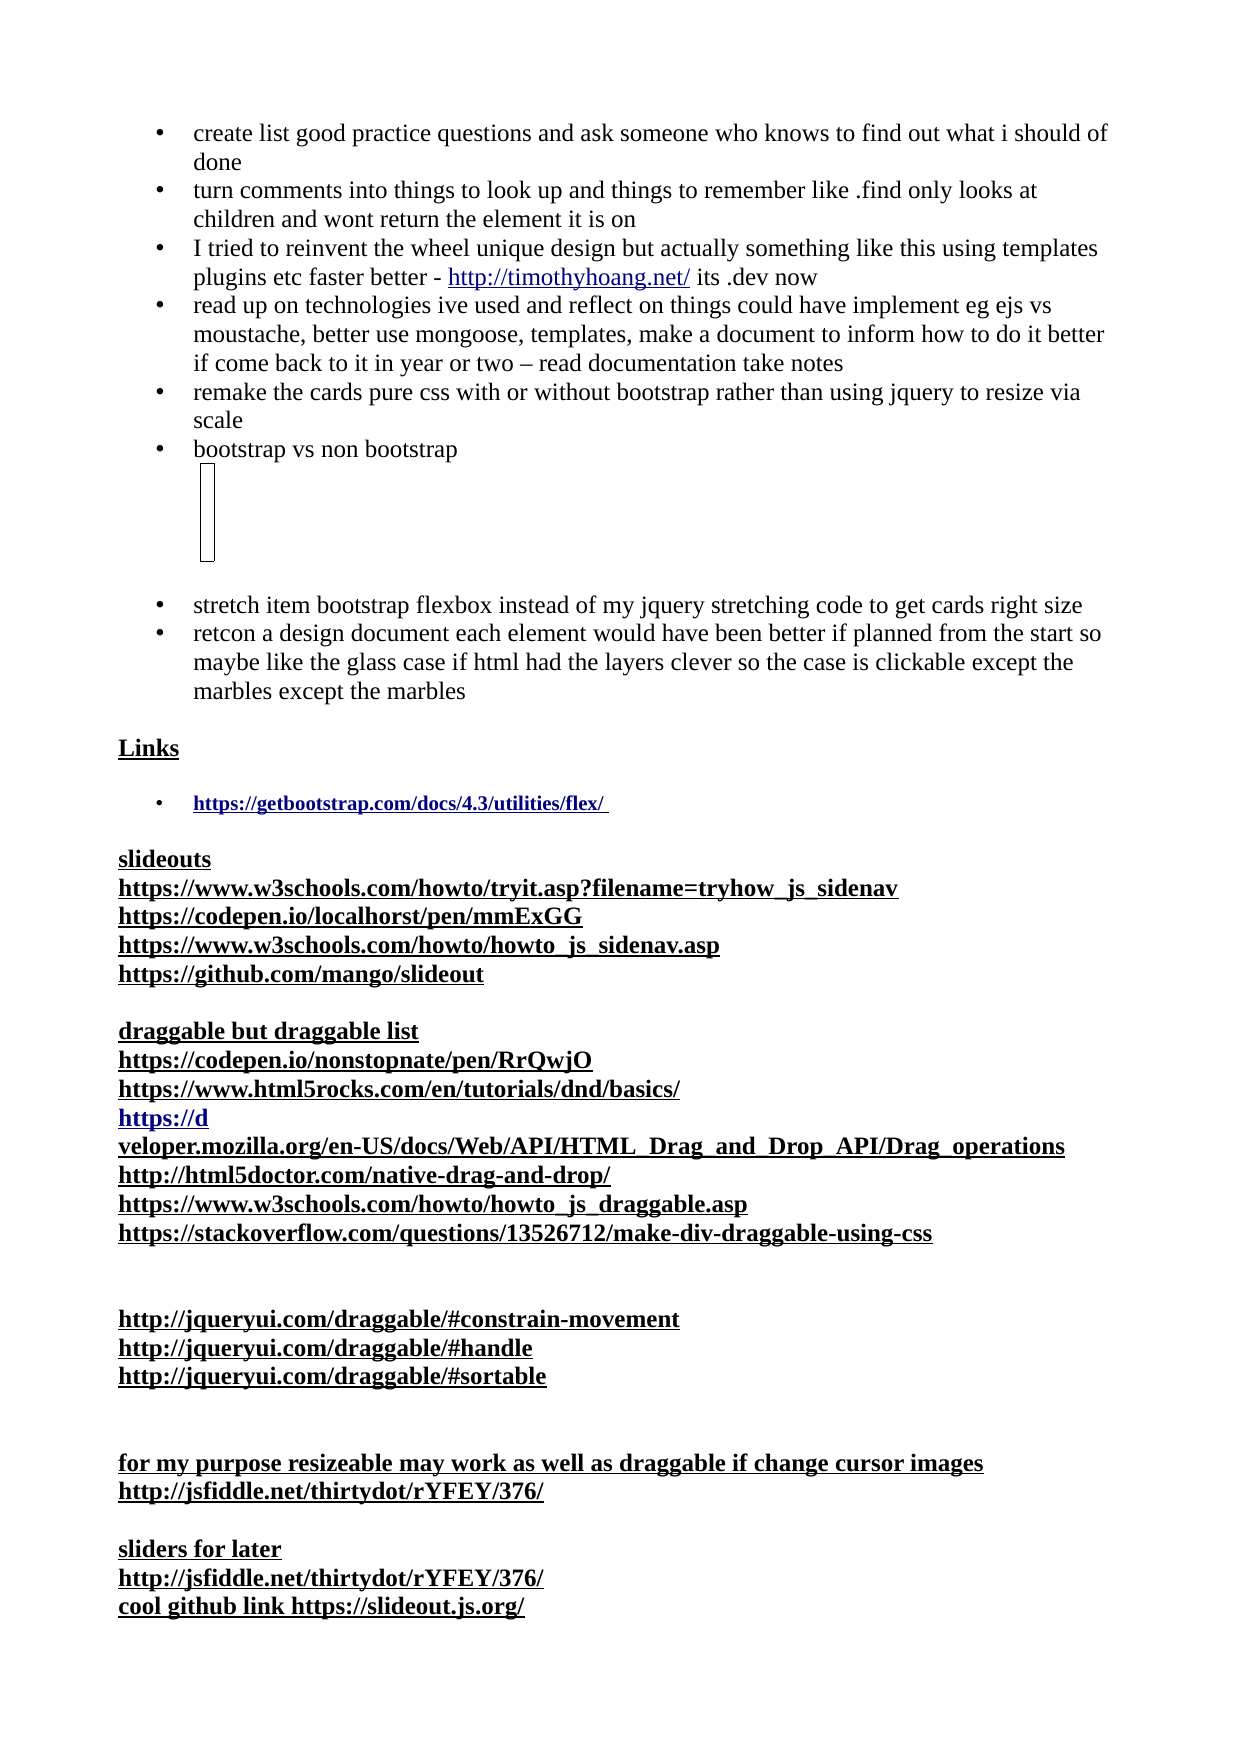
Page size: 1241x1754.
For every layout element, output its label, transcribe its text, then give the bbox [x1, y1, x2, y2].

text for my purpose resizeable may work as well as draggable if change cursor images [118, 1448, 1122, 1476]
text https://www.html5rocks.com/en/tutorials/dnd/basics/ [118, 1074, 1122, 1103]
text https://codepen.io/nonstopnate/pen/RrQwjO [118, 1045, 1122, 1074]
text http://jqueryui.com/draggable/#handle [118, 1333, 1122, 1361]
text Links [118, 733, 1122, 762]
list turn comments into things to look up and things to remember like .find only looks at children and wont return the element it is on [156, 176, 1122, 233]
text draggable but draggable list [118, 1016, 1122, 1045]
text veloper.mozilla.org/en-US/docs/Web/API/HTML_Drag_and_Drop_API/Drag_operations [118, 1131, 1122, 1160]
text http://jqueryui.com/draggable/#constrain-movement [118, 1304, 1122, 1333]
text https://github.com/mango/slideout [118, 959, 1122, 988]
list stretch item bootstrap flexbox instead of my jquery stretching code to get cards right size [156, 590, 1122, 618]
list create list good practice questions and ask someone who knows to find out what i should of done [156, 118, 1122, 176]
text https://www.w3schools.com/howto/tryit.asp?filename=tryhow_js_sidenav [118, 873, 1122, 901]
list bootstrap vs non bootstrap [156, 434, 1122, 463]
text https://codepen.io/localhorst/pen/mmExGG [118, 901, 1122, 930]
text slideouts [118, 844, 1122, 873]
text https://stackoverflow.com/questions/13526712/make-div-draggable-using-css [118, 1218, 1122, 1246]
list read up on technologies ive used and reflect on things could have implement eg ejs vs moustache, better use mongoose, templates, make a document to inform how to do it better if come back to it in year or two – read documentation take notes [156, 291, 1122, 377]
list remake the cards pure css with or without bootstrap rather than using jquery to resize via scale [156, 377, 1122, 434]
text http://jsfiddle.net/thirtydot/rYFEY/376/ [118, 1476, 1122, 1505]
table_header [201, 464, 214, 561]
text http://html5doctor.com/native-drag-and-drop/ [118, 1160, 1122, 1189]
text cool github link https://slideout.js.org/ [118, 1591, 1122, 1620]
list I tried to reinvent the wheel unique design but actually something like this using templates plugins etc faster better - http://timothyhoang.net/ its .dev now [156, 233, 1122, 291]
text sliders for later [118, 1534, 1122, 1563]
text http://jqueryui.com/draggable/#sortable [118, 1361, 1122, 1390]
text https://www.w3schools.com/howto/howto_js_sidenav.asp [118, 930, 1122, 959]
list https://getbootstrap.com/docs/4.3/utilities/flex/ [156, 791, 1122, 815]
text https://www.w3schools.com/howto/howto_js_draggable.asp [118, 1189, 1122, 1218]
text https://d [118, 1103, 1122, 1131]
text http://jsfiddle.net/thirtydot/rYFEY/376/ [118, 1563, 1122, 1591]
list retcon a design document each element would have been better if planned from the start so maybe like the glass case if html had the layers clever so the case is clickable except the marbles except the marbles [156, 618, 1122, 705]
